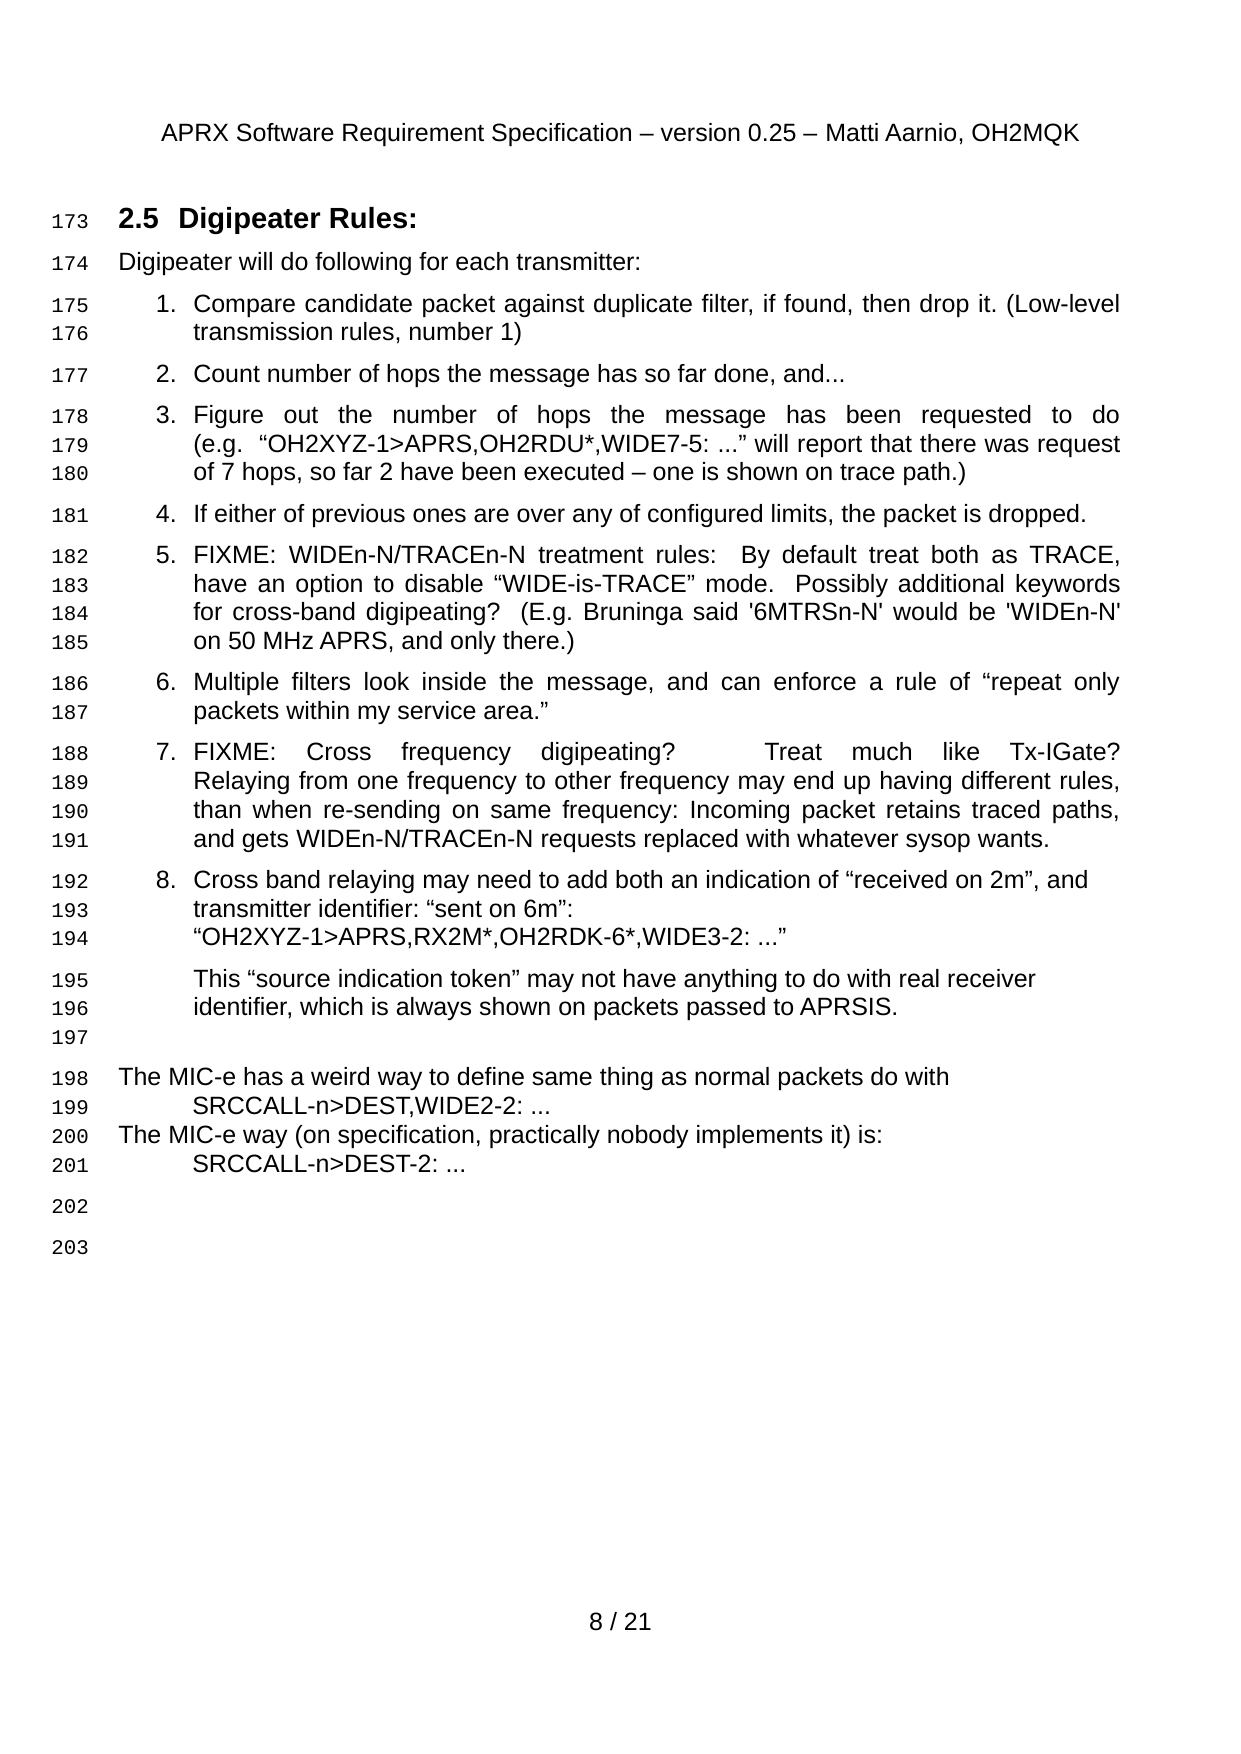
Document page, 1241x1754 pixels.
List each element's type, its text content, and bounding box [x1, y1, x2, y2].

list Cross band relaying may need to add both an indication of “received on 2m”, and transmitter identifier: “sent on 6m”: “OH2XYZ-1>APRS,RX2M*,OH2RDK-6*,WIDE3-2: ...” [156, 865, 1122, 951]
list This “source indication token” may not have anything to do with real receiver identifier, which is always shown on packets passed to APRSIS. [156, 964, 1122, 1021]
list FIXME: Cross frequency digipeating? Treat much like Tx-IGate? Relaying from one frequency to other frequency may end up having different rules, than when re-sending on same frequency: Incoming packet retains traced paths, and gets WIDEn-N/TRACEn-N requests replaced with whatever sysop wants. [156, 737, 1122, 852]
list FIXME: WIDEn-N/TRACEn-N treatment rules: By default treat both as TRACE, have an option to disable “WIDE-is-TRACE” mode. Possibly additional keywords for cross-band digipeating? (E.g. Bruninga said '6MTRSn-N' would be 'WIDEn-N' on 50 MHz APRS, and only there.) [156, 540, 1122, 655]
text The MIC-e has a weird way to define same thing as normal packets do with SRCCALL-n>DEST,WIDE2-2: ... The MIC-e way (on specification, practically nobody implements it) is: SRCCALL-n>DEST-2: ... [118, 1062, 1122, 1177]
list Count number of hops the message has so far done, and... [156, 359, 1122, 387]
subtitle Digipeater Rules: [118, 201, 1122, 235]
list Compare candidate packet against duplicate filter, if found, then drop it. (Low-level transmission rules, number 1) [156, 289, 1122, 346]
list Multiple filters look inside the message, and can enforce a rule of “repeat only packets within my service area.” [156, 667, 1122, 725]
list If either of previous ones are over any of configured limits, the packet is dropped. [156, 499, 1122, 527]
text Digipeater will do following for each transmitter: [118, 247, 1122, 276]
list Figure out the number of hops the message has been requested to do (e.g. “OH2XYZ-1>APRS,OH2RDU*,WIDE7-5: ...” will report that there was request of 7 hops, so far 2 have been executed – one is shown on trace path.) [156, 400, 1122, 486]
